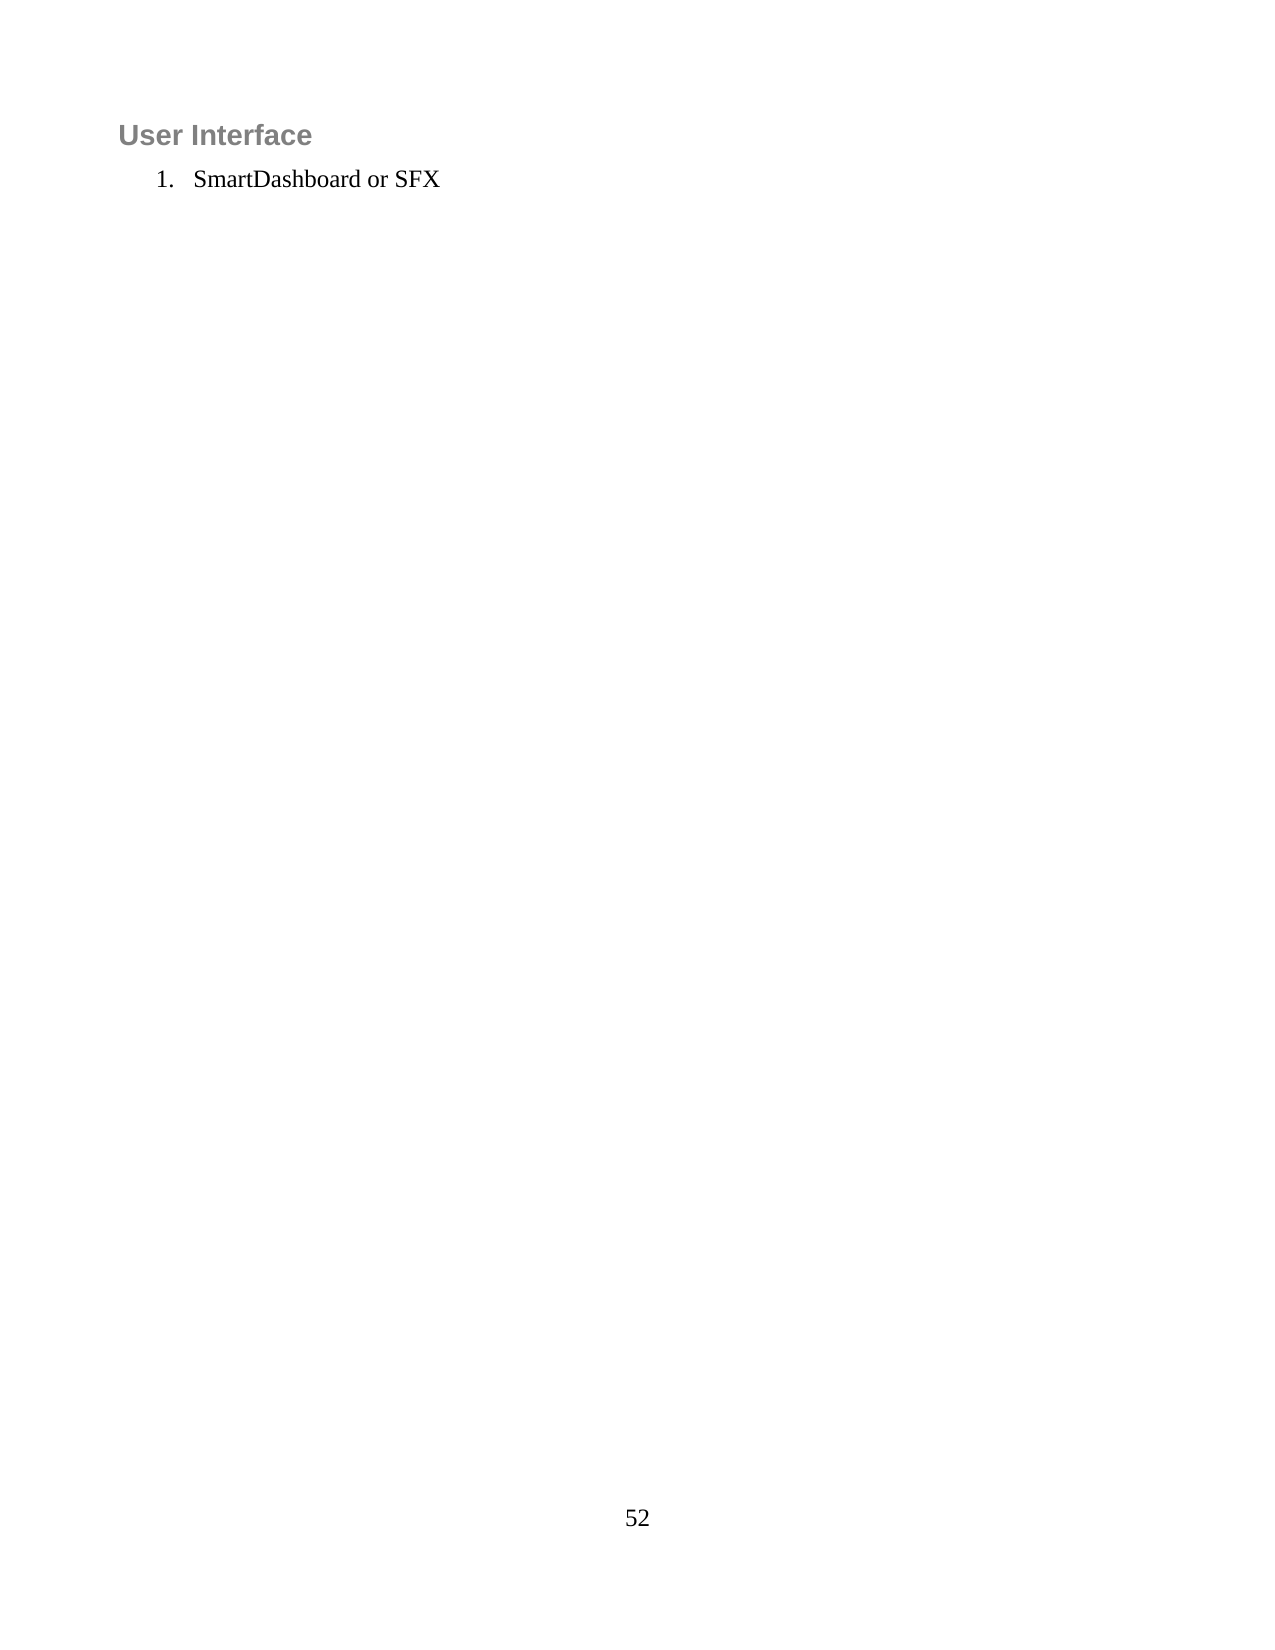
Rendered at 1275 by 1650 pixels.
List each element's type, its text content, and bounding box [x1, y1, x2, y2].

subtitle User Interface [118, 118, 1157, 152]
list SmartDashboard or SFX [156, 164, 1157, 193]
